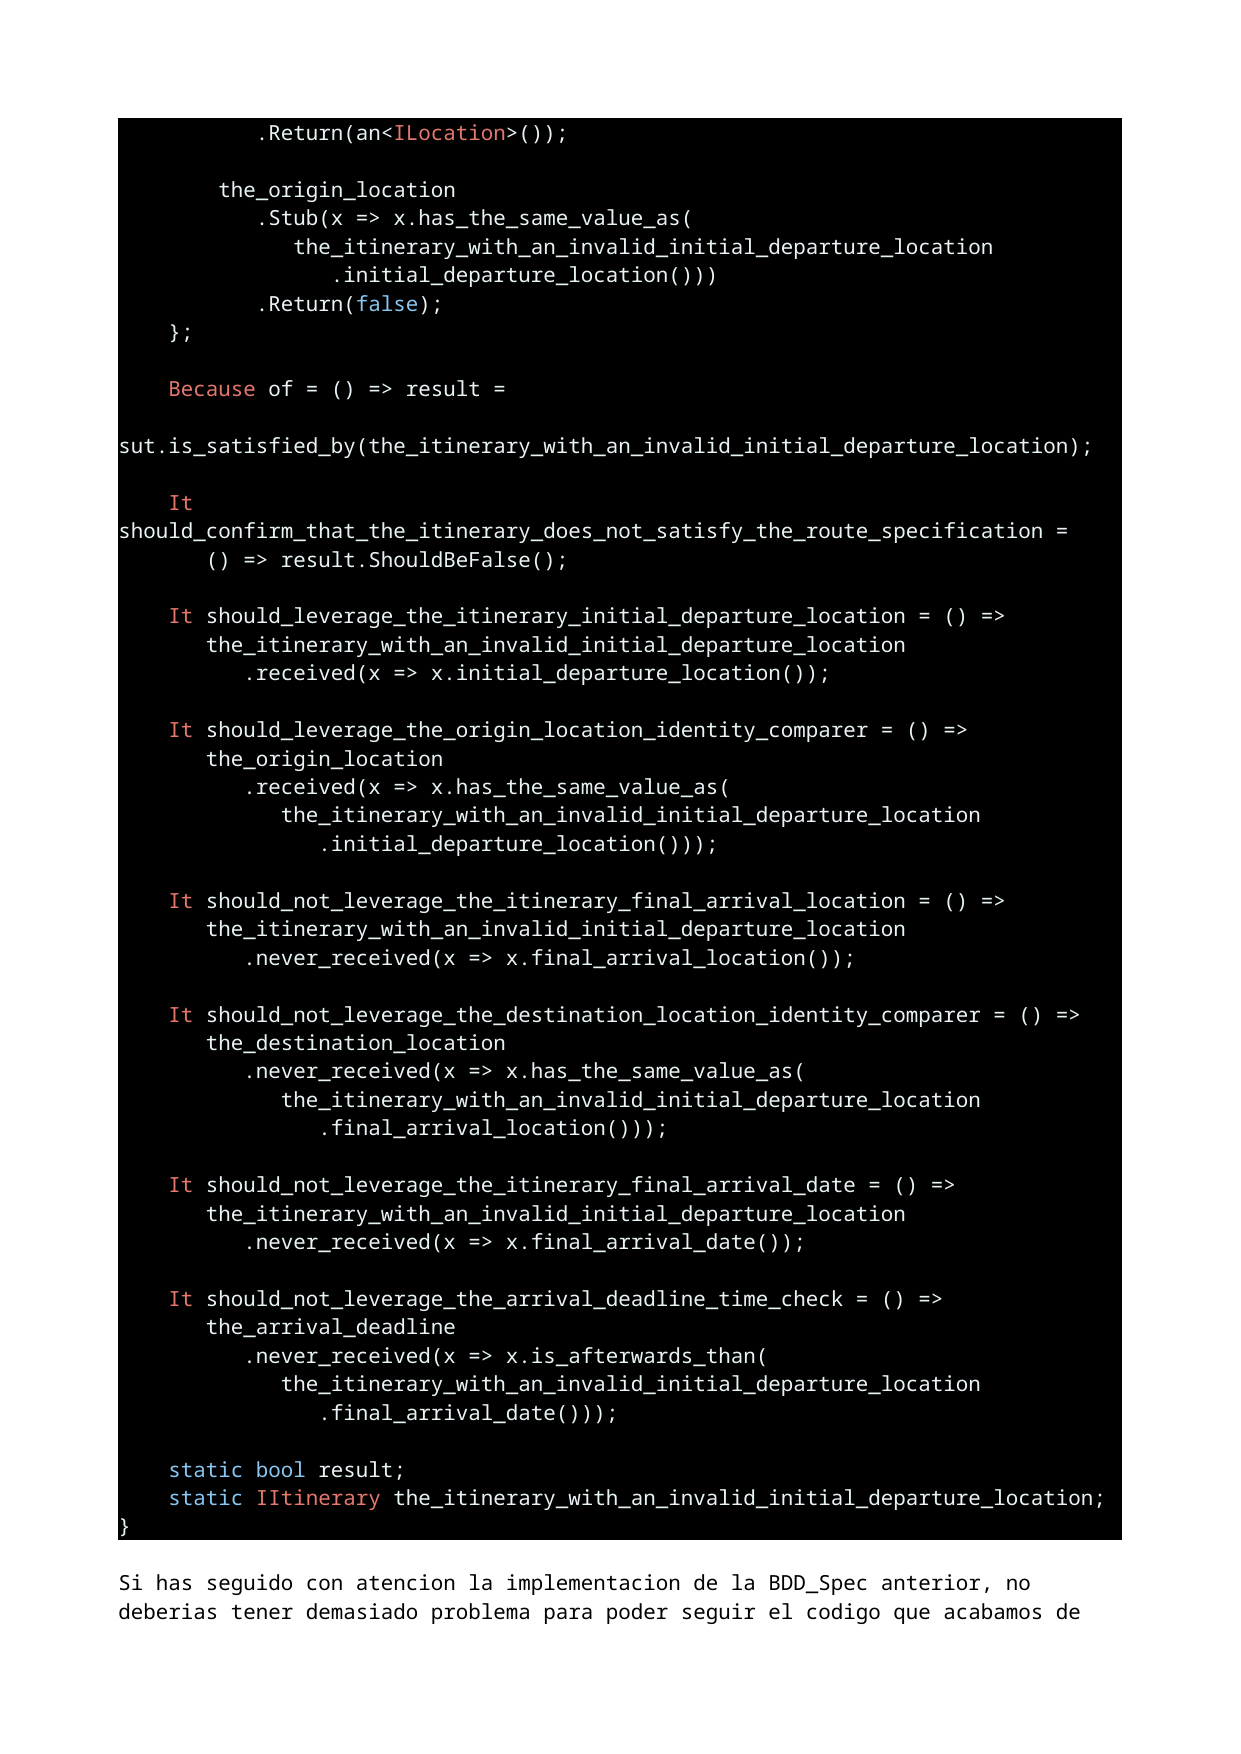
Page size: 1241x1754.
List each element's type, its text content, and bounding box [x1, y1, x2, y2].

text Because of = () => result = [118, 374, 1122, 402]
text }; [118, 317, 1122, 346]
text .never_received(x => x.has_the_same_value_as( [118, 1057, 1122, 1085]
text sut.is_satisfied_by(the_itinerary_with_an_invalid_initial_departure_location); [118, 402, 1122, 459]
text } [118, 1512, 1122, 1540]
text the_itinerary_with_an_invalid_initial_departure_location [118, 914, 1122, 943]
text .never_received(x => x.final_arrival_location()); [118, 943, 1122, 971]
text the_origin_location [118, 744, 1122, 772]
text It should_not_leverage_the_itinerary_final_arrival_date = () => [118, 1170, 1122, 1199]
text the_destination_location [118, 1028, 1122, 1057]
text .never_received(x => x.is_afterwards_than( [118, 1341, 1122, 1369]
text It should_leverage_the_origin_location_identity_comparer = () => [118, 715, 1122, 744]
text the_itinerary_with_an_invalid_initial_departure_location [118, 1369, 1122, 1398]
text the_arrival_deadline [118, 1312, 1122, 1341]
text the_itinerary_with_an_invalid_initial_departure_location [118, 630, 1122, 658]
text the_origin_location [118, 175, 1122, 203]
text static IItinerary the_itinerary_with_an_invalid_initial_departure_location; [118, 1483, 1122, 1512]
text .final_arrival_date())); [118, 1398, 1122, 1426]
text .never_received(x => x.final_arrival_date()); [118, 1227, 1122, 1256]
text It should_confirm_that_the_itinerary_does_not_satisfy_the_route_specification = [118, 488, 1122, 545]
text () => result.ShouldBeFalse(); [118, 545, 1122, 573]
text .Return(false); [118, 289, 1122, 317]
text .received(x => x.initial_departure_location()); [118, 658, 1122, 687]
text static bool result; [118, 1455, 1122, 1483]
text the_itinerary_with_an_invalid_initial_departure_location [118, 1085, 1122, 1113]
text Si has seguido con atencion la implementacion de la BDD_Spec anterior, no deberias tener demasiado problema para poder seguir el codigo que acabamos de [118, 1568, 1122, 1625]
text the_itinerary_with_an_invalid_initial_departure_location [118, 801, 1122, 829]
text It should_leverage_the_itinerary_initial_departure_location = () => [118, 602, 1122, 630]
text .initial_departure_location())); [118, 829, 1122, 857]
text .initial_departure_location())) [118, 260, 1122, 289]
text .Return(an<ILocation>()); [118, 118, 1122, 147]
text .Stub(x => x.has_the_same_value_as( [118, 203, 1122, 232]
text It should_not_leverage_the_itinerary_final_arrival_location = () => [118, 886, 1122, 914]
text the_itinerary_with_an_invalid_initial_departure_location [118, 232, 1122, 260]
text the_itinerary_with_an_invalid_initial_departure_location [118, 1199, 1122, 1227]
text .final_arrival_location())); [118, 1113, 1122, 1142]
text It should_not_leverage_the_destination_location_identity_comparer = () => [118, 1000, 1122, 1028]
text It should_not_leverage_the_arrival_deadline_time_check = () => [118, 1284, 1122, 1312]
text .received(x => x.has_the_same_value_as( [118, 772, 1122, 801]
